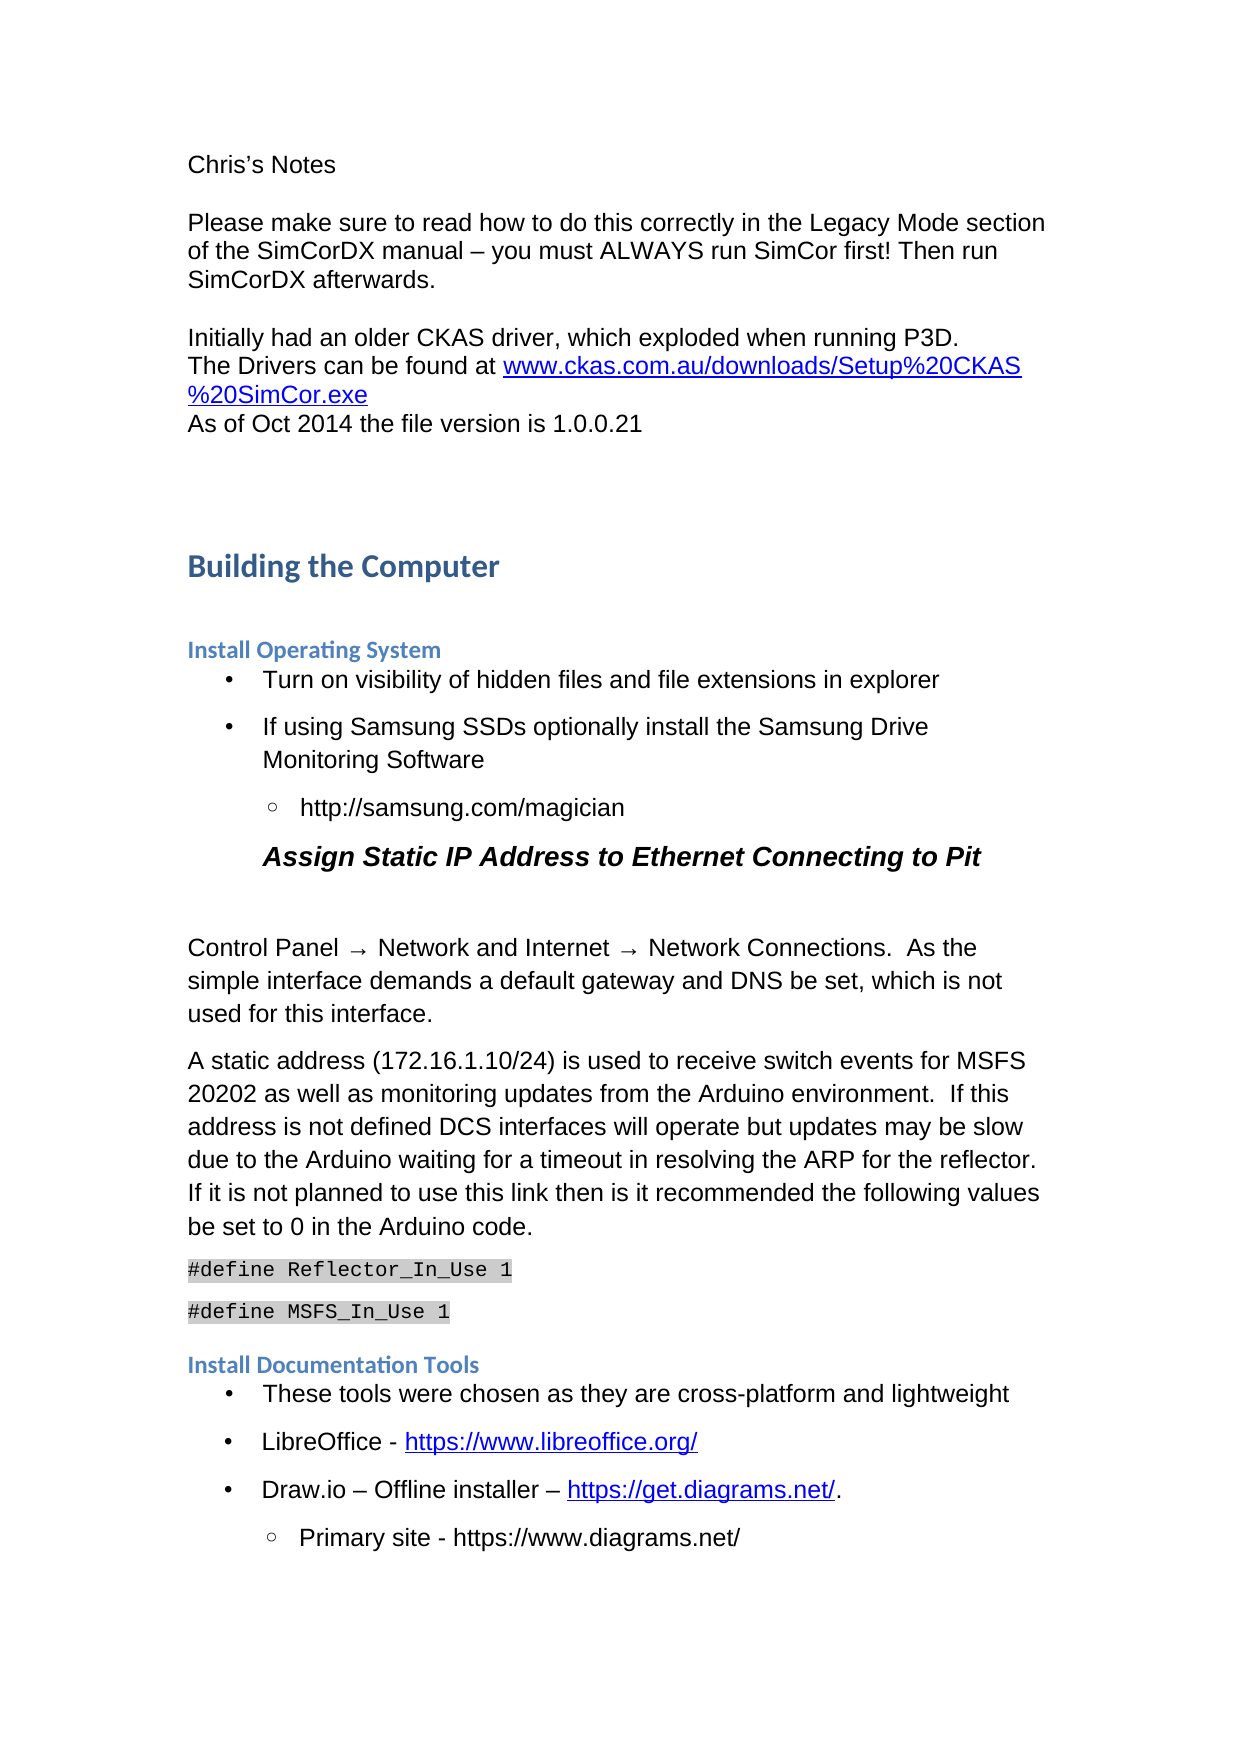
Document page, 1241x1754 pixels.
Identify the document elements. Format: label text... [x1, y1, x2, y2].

list Turn on visibility of hidden files and file extensions in explorer [225, 664, 1053, 693]
subtitle Assign Static IP Address to Ethernet Connecting to Pit [187, 841, 1053, 873]
subtitle Install Documentation Tools [187, 1349, 1053, 1379]
text A static address (172.16.1.10/24) is used to receive switch events for MSFS 20202 as well as monitoring updates from the Arduino environment. If this address is not defined DCS interfaces will operate but updates may be slow due to the Arduino waiting for a timeout in resolving the ARP for the reflector. If it is not planned to use this link then is it recommended the following values be set to 0 in the Arduino code. [187, 1046, 1053, 1240]
list If using Samsung SSDs optionally install the Samsung Drive Monitoring Software [225, 712, 1053, 774]
text #define MSFS_In_Use 1 [187, 1301, 1053, 1324]
text Control Panel → Network and Internet → Network Connections. As the simple interface demands a default gateway and DNS be set, which is not used for this interface. [187, 933, 1053, 1027]
subtitle Install Operating System [187, 634, 1053, 664]
list Primary site - https://www.diagrams.net/ [261, 1522, 1053, 1551]
list http://samsung.com/magician [262, 793, 1053, 822]
list Draw.io – Offline installer – https://get.diagrams.net/. [224, 1475, 1053, 1504]
subtitle Building the Computer [187, 545, 1053, 586]
text Initially had an older CKAS driver, which exploded when running P3D. [187, 322, 1053, 351]
list LibreOffice - https://www.libreoffice.org/ [224, 1427, 1053, 1456]
text Chris’s Notes [187, 150, 1053, 179]
text The Drivers can be found at www.ckas.com.au/downloads/Setup%20CKAS%20SimCor.exe [187, 351, 1053, 409]
text Please make sure to read how to do this correctly in the Legacy Mode section of the SimCorDX manual – you must ALWAYS run SimCor first! Then run SimCorDX afterwards. [187, 207, 1053, 294]
text As of Oct 2014 the file version is 1.0.0.21 [187, 409, 1053, 437]
list These tools were chosen as they are cross-platform and lightweight [225, 1379, 1053, 1408]
text #define Reflector_In_Use 1 [187, 1259, 1053, 1283]
